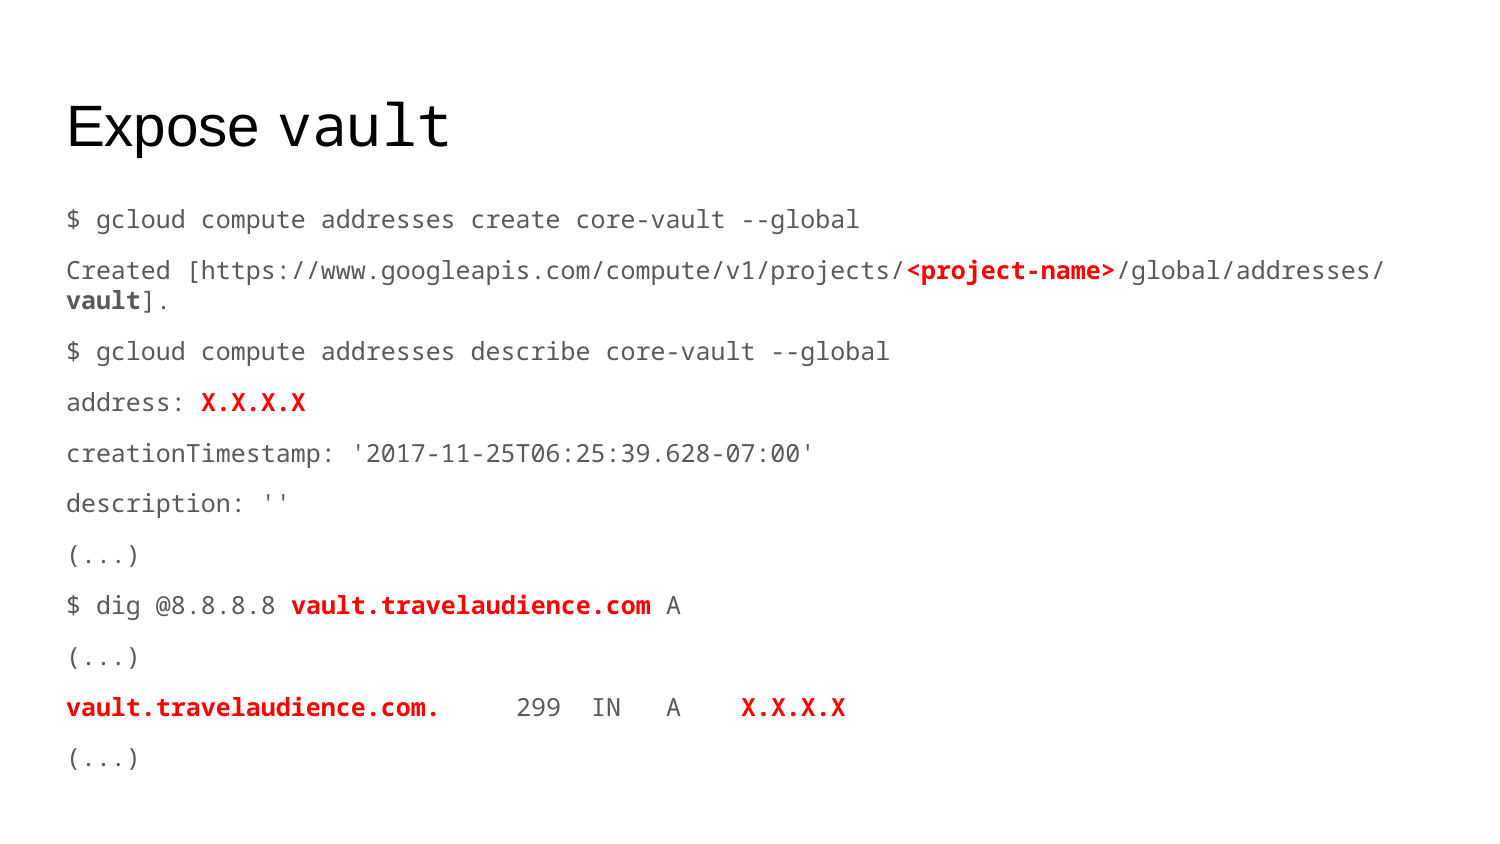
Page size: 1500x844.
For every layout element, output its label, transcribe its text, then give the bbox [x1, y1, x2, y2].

list $ gcloud compute addresses create core-vault --global Created [https://www.googleapis.com/compute/v1/projects/<project-name>/global/addresses/vault]. $ gcloud compute addresses describe core-vault --global address: X.X.X.X creationTimestamp: '2017-11-25T06:25:39.628-07:00' description: '' (...) $ dig @8.8.8.8 vault.travelaudience.com A (...) vault.travelaudience.com. 299 IN A X.X.X.X (...) [51, 189, 1449, 750]
title Expose vault [51, 72, 1449, 167]
